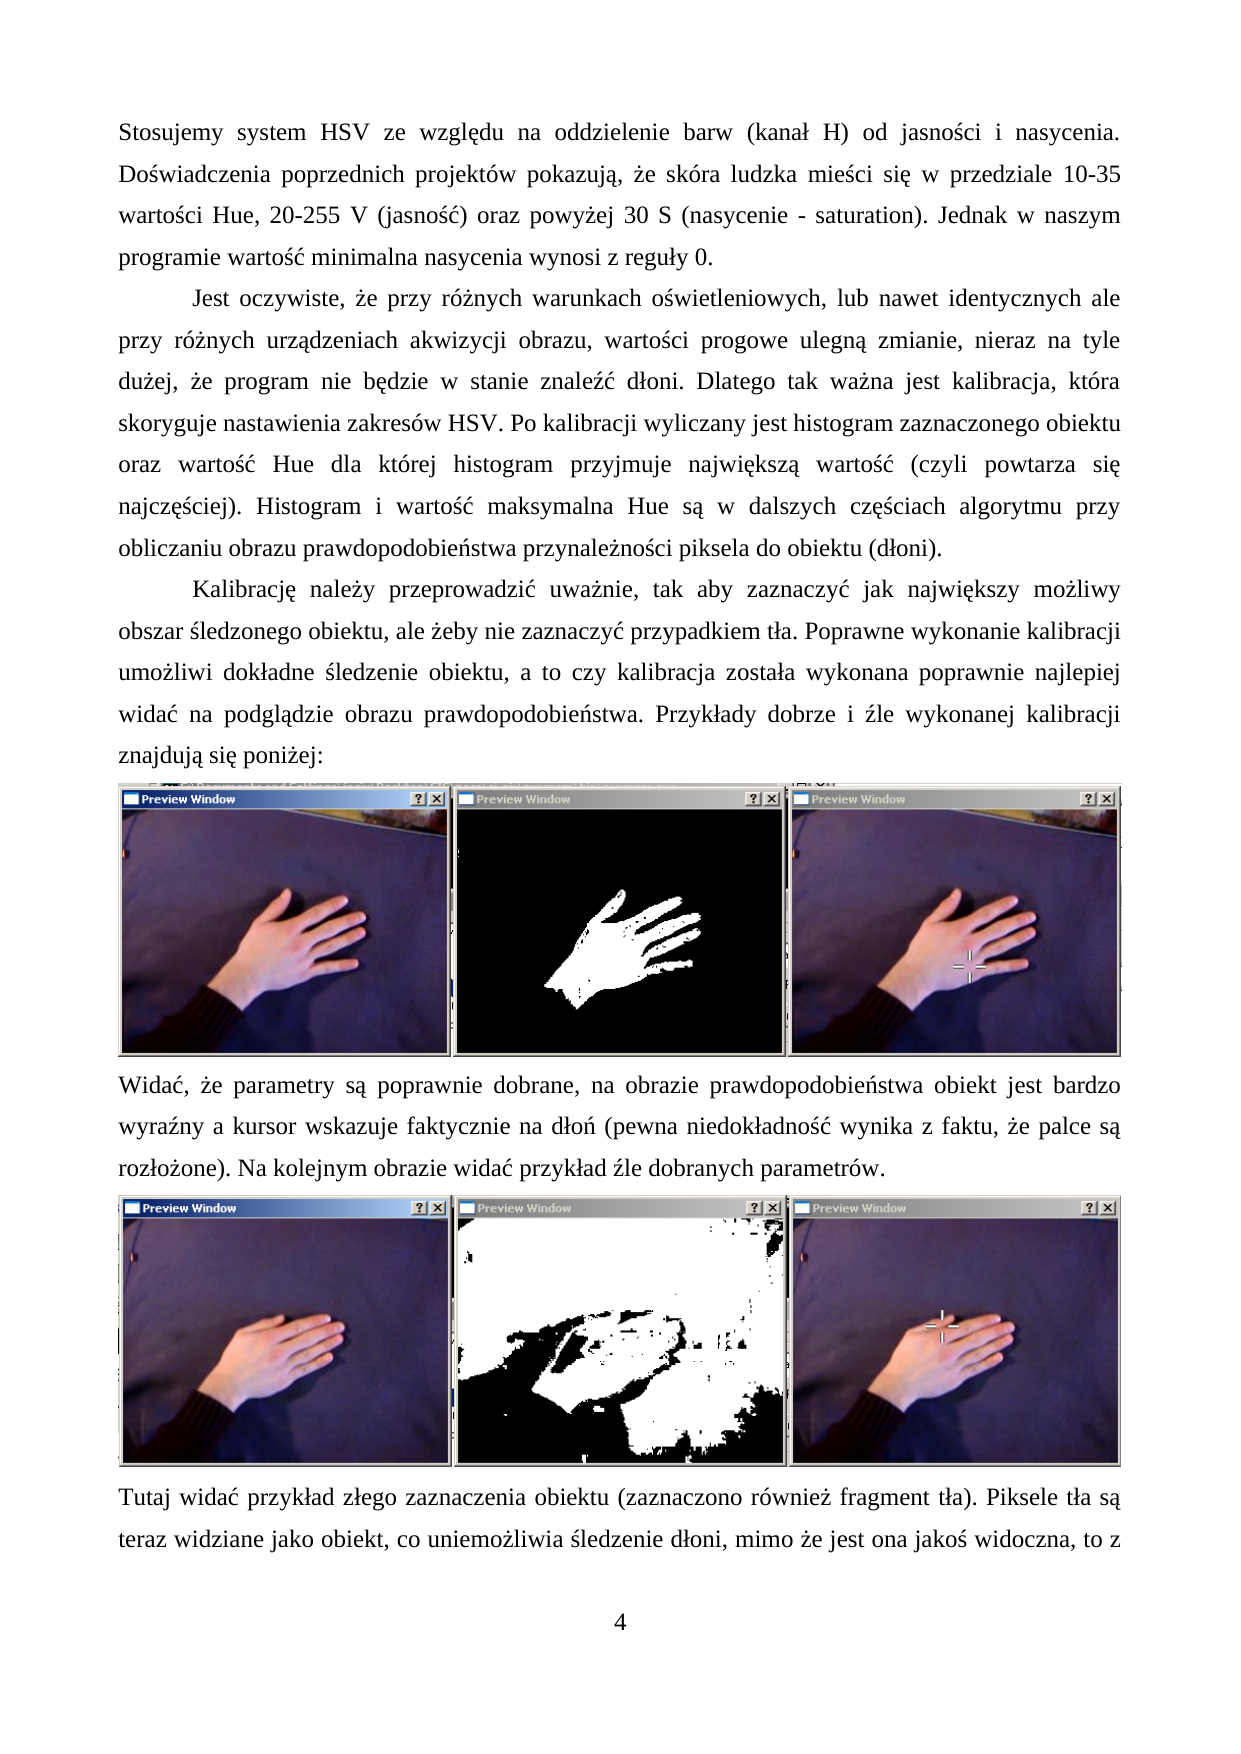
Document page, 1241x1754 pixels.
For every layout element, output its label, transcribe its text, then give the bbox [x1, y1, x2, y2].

text Tutaj widać przykład złego zaznaczenia obiektu (zaznaczono również fragment tła). Piksele tła są teraz widziane jako obiekt, co uniemożliwia śledzenie dłoni, mimo że jest ona jakoś widoczna, to z [118, 1470, 1122, 1553]
text Kalibrację należy przeprowadzić uważnie, tak aby zaznaczyć jak największy możliwy obszar śledzonego obiektu, ale żeby nie zaznaczyć przypadkiem tła. Poprawne wykonanie kalibracji umożliwi dokładne śledzenie obiektu, a to czy kalibracja została wykonana poprawnie najlepiej widać na podglądzie obrazu prawdopodobieństwa. Przykłady dobrze i źle wykonanej kalibracji znajdują się poniżej: [118, 575, 1122, 769]
picture [118, 1195, 1122, 1470]
text Jest oczywiste, że przy różnych warunkach oświetleniowych, lub nawet identycznych ale przy różnych urządzeniach akwizycji obrazu, wartości progowe ulegną zmianie, nieraz na tyle dużej, że program nie będzie w stanie znaleźć dłoni. Dlatego tak ważna jest kalibracja, która skoryguje nastawienia zakresów HSV. Po kalibracji wyliczany jest histogram zaznaczonego obiektu oraz wartość Hue dla której histogram przyjmuje największą wartość (czyli powtarza się najczęściej). Histogram i wartość maksymalna Hue są w dalszych częściach algorytmu przy obliczaniu obrazu prawdopodobieństwa przynależności piksela do obiektu (dłoni). [118, 284, 1122, 561]
text Widać, że parametry są poprawnie dobrane, na obrazie prawdopodobieństwa obiekt jest bardzo wyraźny a kursor wskazuje faktycznie na dłoń (pewna niedokładność wynika z faktu, że palce są rozłożone). Na kolejnym obrazie widać przykład źle dobranych parametrów. [118, 1057, 1122, 1182]
text Stosujemy system HSV ze względu na oddzielenie barw (kanał H) od jasności i nasycenia. Doświadczenia poprzednich projektów pokazują, że skóra ludzka mieści się w przedziale 10-35 wartości Hue, 20-255 V (jasność) oraz powyżej 30 S (nasycenie - saturation). Jednak w naszym programie wartość minimalna nasycenia wynosi z reguły 0. [118, 118, 1122, 271]
picture [118, 783, 1122, 1057]
